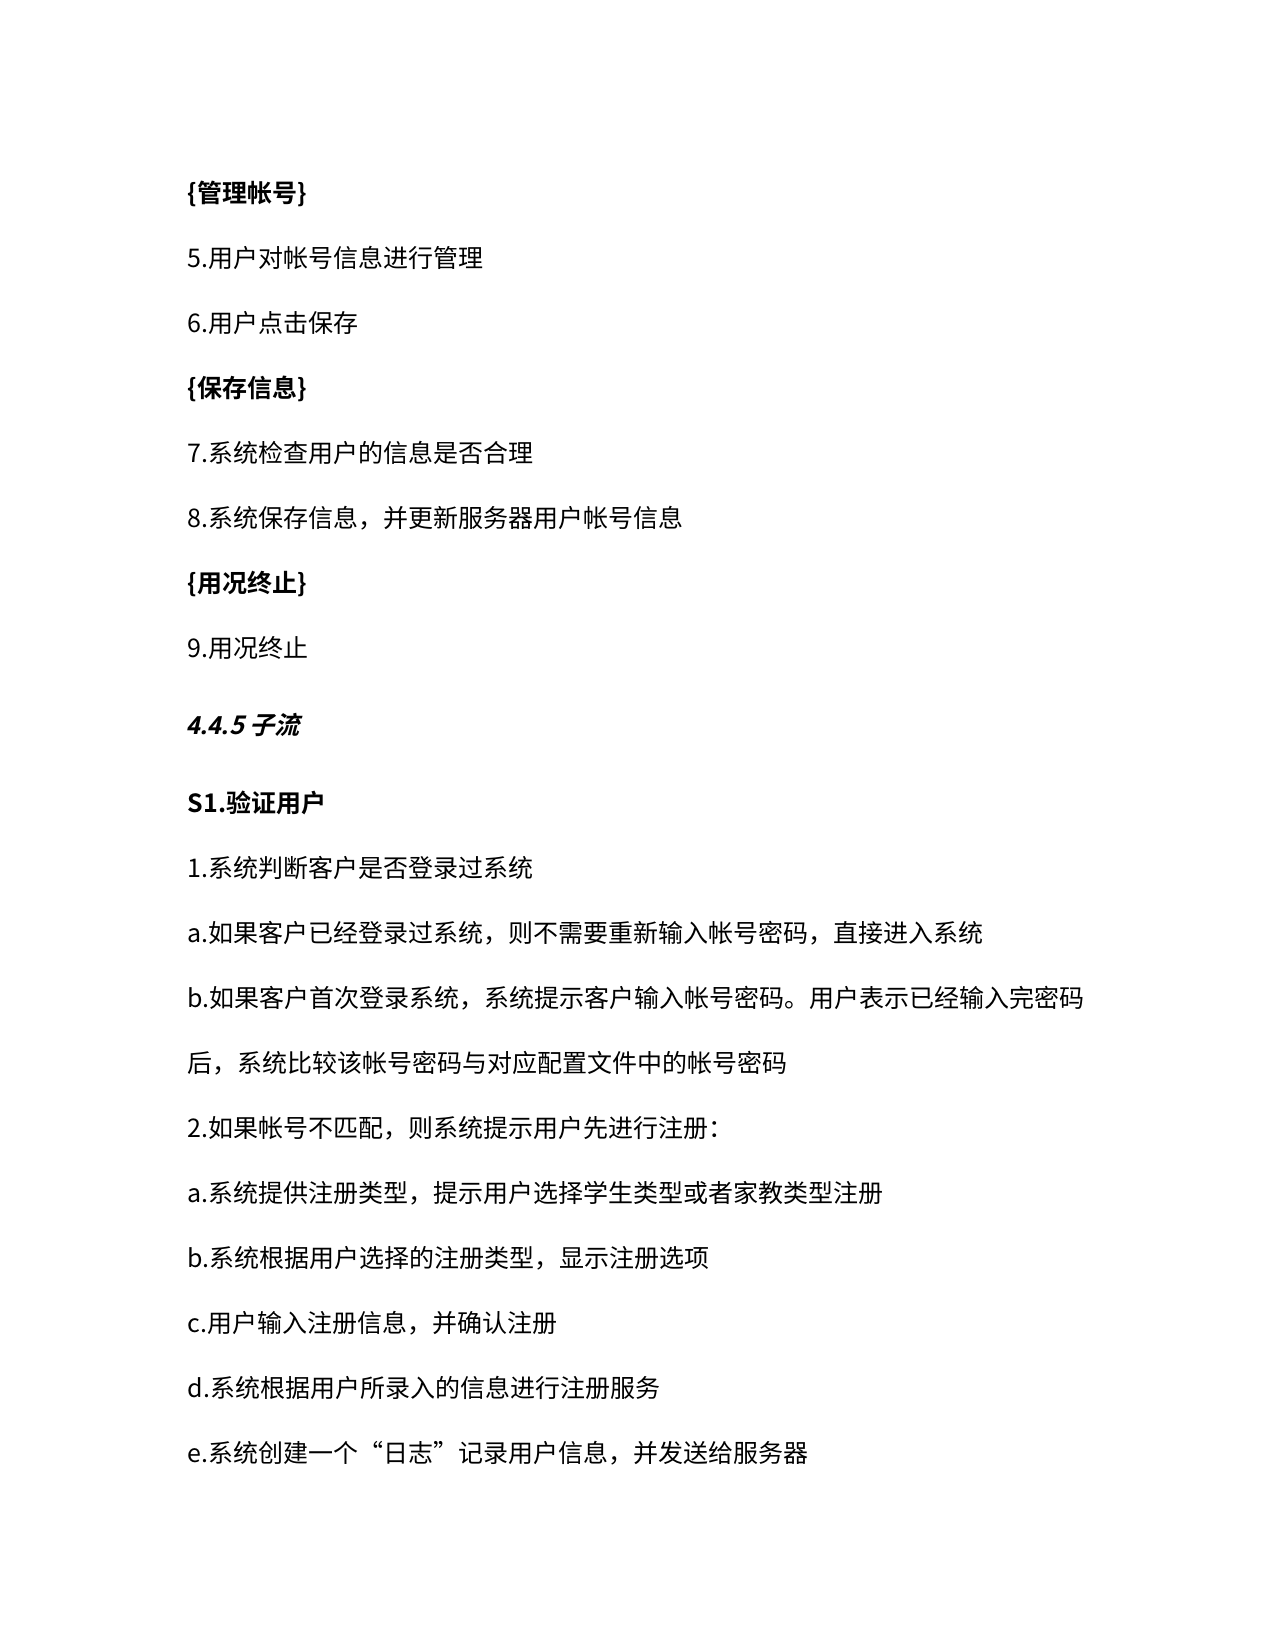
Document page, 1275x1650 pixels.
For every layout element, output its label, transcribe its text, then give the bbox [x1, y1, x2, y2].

subtitle 4.4.5子流 [187, 691, 1087, 756]
text 9.用况终止 [187, 614, 1087, 679]
text a.如果客户已经登录过系统，则不需要重新输入帐号密码，直接进入系统 [187, 899, 1087, 964]
text 7.系统检查用户的信息是否合理 [187, 419, 1087, 484]
text c.用户输入注册信息，并确认注册 [187, 1289, 1087, 1354]
text 8.系统保存信息，并更新服务器用户帐号信息 [187, 484, 1087, 549]
text b.如果客户首次登录系统，系统提示客户输入帐号密码。用户表示已经输入完密码后，系统比较该帐号密码与对应配置文件中的帐号密码 [187, 964, 1087, 1094]
text d.系统根据用户所录入的信息进行注册服务 [187, 1354, 1087, 1419]
text {保存信息} [187, 354, 1087, 419]
text {用况终止} [187, 549, 1087, 614]
text S1.验证用户 [187, 769, 1087, 834]
text 2.如果帐号不匹配，则系统提示用户先进行注册： [187, 1094, 1087, 1159]
text {管理帐号} [187, 159, 1087, 224]
text 5.用户对帐号信息进行管理 [187, 224, 1087, 289]
text a.系统提供注册类型，提示用户选择学生类型或者家教类型注册 [187, 1159, 1087, 1224]
text 6.用户点击保存 [187, 289, 1087, 354]
text b.系统根据用户选择的注册类型，显示注册选项 [187, 1224, 1087, 1289]
text e.系统创建一个“日志”记录用户信息，并发送给服务器 [187, 1419, 1087, 1484]
text 1.系统判断客户是否登录过系统 [187, 834, 1087, 899]
